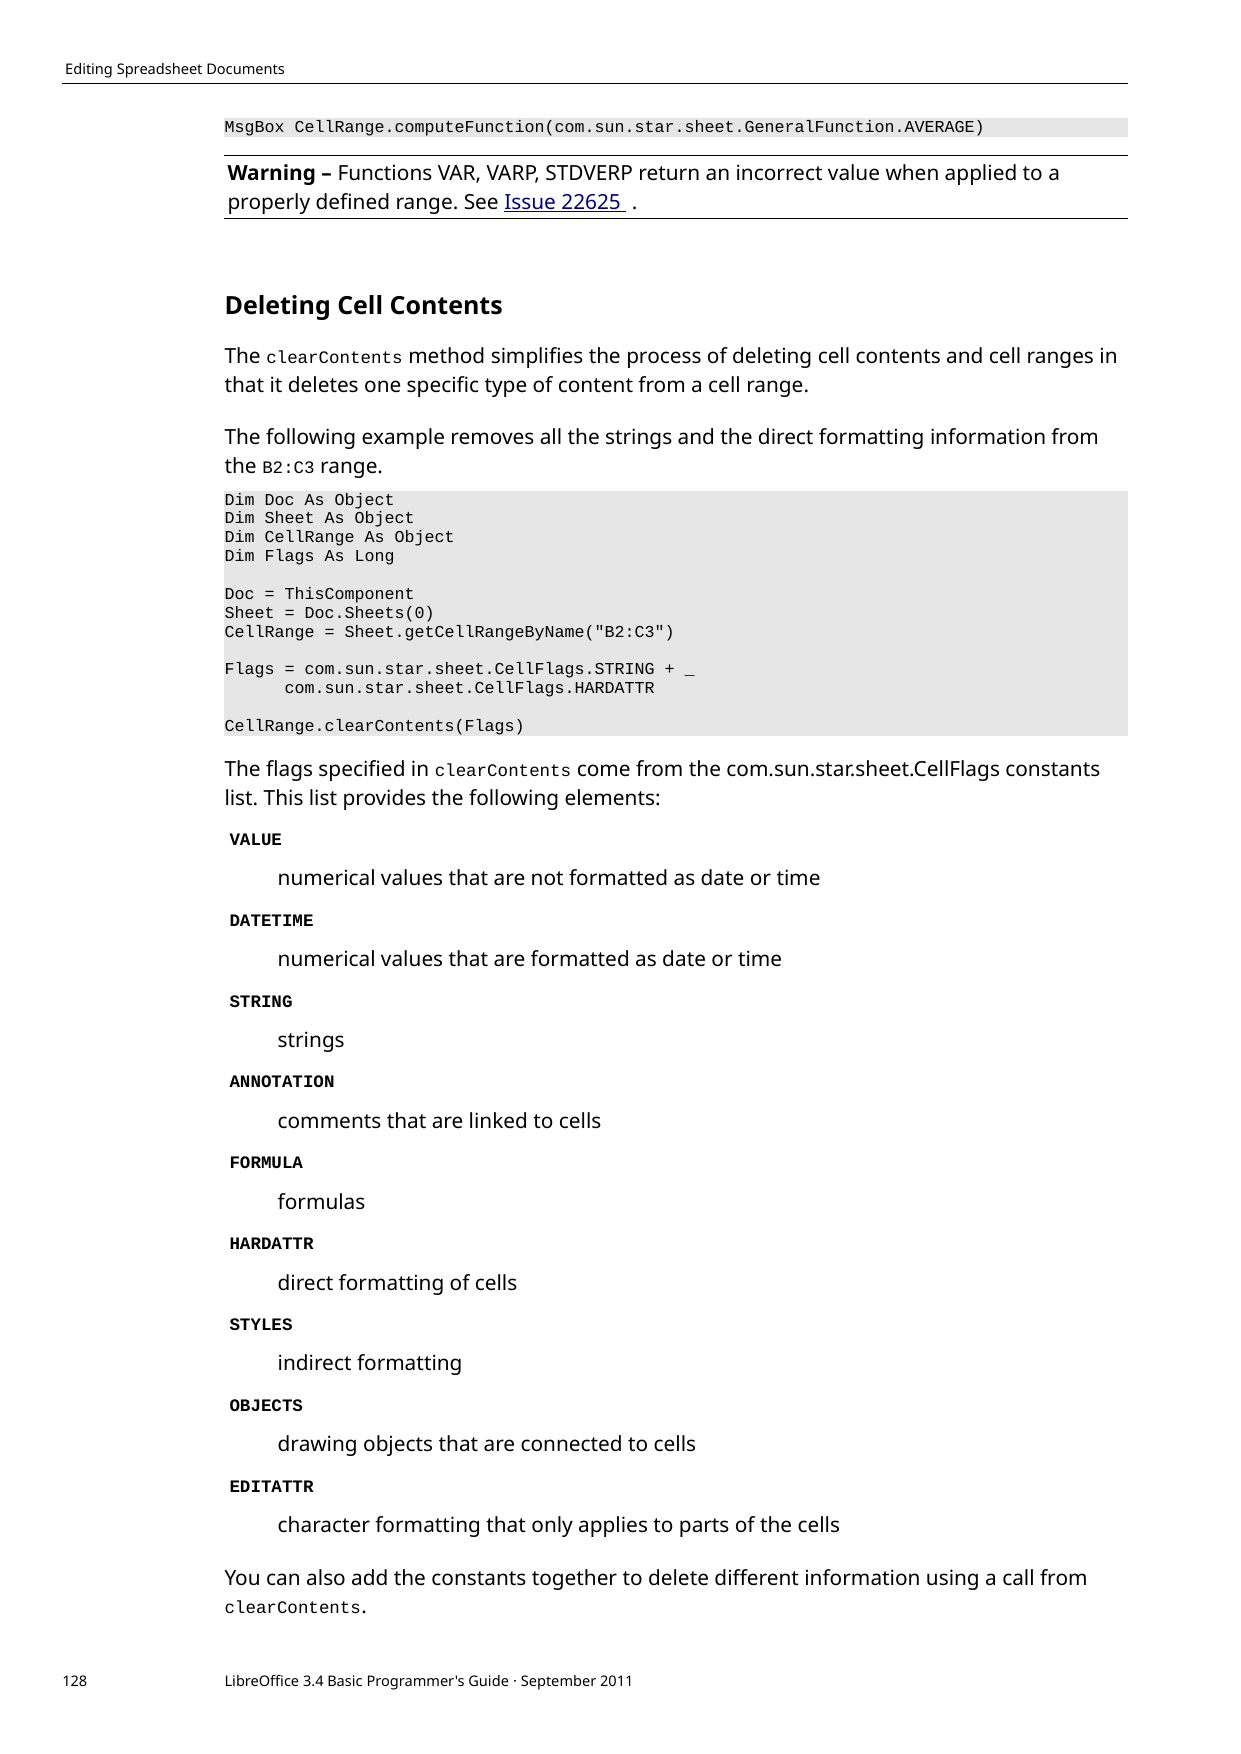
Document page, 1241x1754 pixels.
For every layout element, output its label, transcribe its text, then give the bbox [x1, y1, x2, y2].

list numerical values that are formatted as date or time [272, 944, 1128, 973]
subtitle Deleting Cell Contents [224, 288, 1128, 322]
text The flags specified in clearContents come from the com.sun.star.sheet.CellFlags constants list. This list provides the following elements: [224, 754, 1128, 811]
list VALUE [224, 823, 1128, 852]
list HARDATTR [224, 1227, 1128, 1256]
list ANNOTATION [224, 1066, 1128, 1094]
list direct formatting of cells [272, 1268, 1128, 1296]
list indirect formatting [272, 1348, 1128, 1377]
text Dim Doc As Object Dim Sheet As Object Dim CellRange As Object Dim Flags As Long Doc = ThisComponent Sheet = Doc.Sheets(0) CellRange = Sheet.getCellRangeByName("B2:C3") Flags = com.sun.star.sheet.CellFlags.STRING + _ com.sun.star.sheet.CellFlags.HARDATTR CellRange.clearContents(Flags) [224, 491, 1128, 736]
text MsgBox CellRange.computeFunction(com.sun.star.sheet.GeneralFunction.AVERAGE) [224, 118, 1128, 137]
list drawing objects that are connected to cells [272, 1429, 1128, 1458]
list Functions VAR, VARP, STDVERP return an incorrect value when applied to a properly defined range. See Issue 22625 . [224, 156, 1128, 218]
list numerical values that are not formatted as date or time [272, 863, 1128, 892]
list FORMULA [224, 1146, 1128, 1175]
list STYLES [224, 1308, 1128, 1337]
list OBJECTS [224, 1389, 1128, 1417]
list character formatting that only applies to parts of the cells [272, 1510, 1128, 1539]
text The following example removes all the strings and the direct formatting information from the B2:C3 range. [224, 422, 1128, 479]
list comments that are linked to cells [272, 1106, 1128, 1134]
list strings [272, 1025, 1128, 1054]
list STRING [224, 985, 1128, 1013]
list DATETIME [224, 904, 1128, 932]
text You can also add the constants together to delete different information using a call from clearContents. [224, 1563, 1128, 1619]
list formulas [272, 1187, 1128, 1215]
text The clearContents method simplifies the process of deleting cell contents and cell ranges in that it deletes one specific type of content from a cell range. [224, 342, 1128, 398]
list EDITATTR [224, 1470, 1128, 1498]
